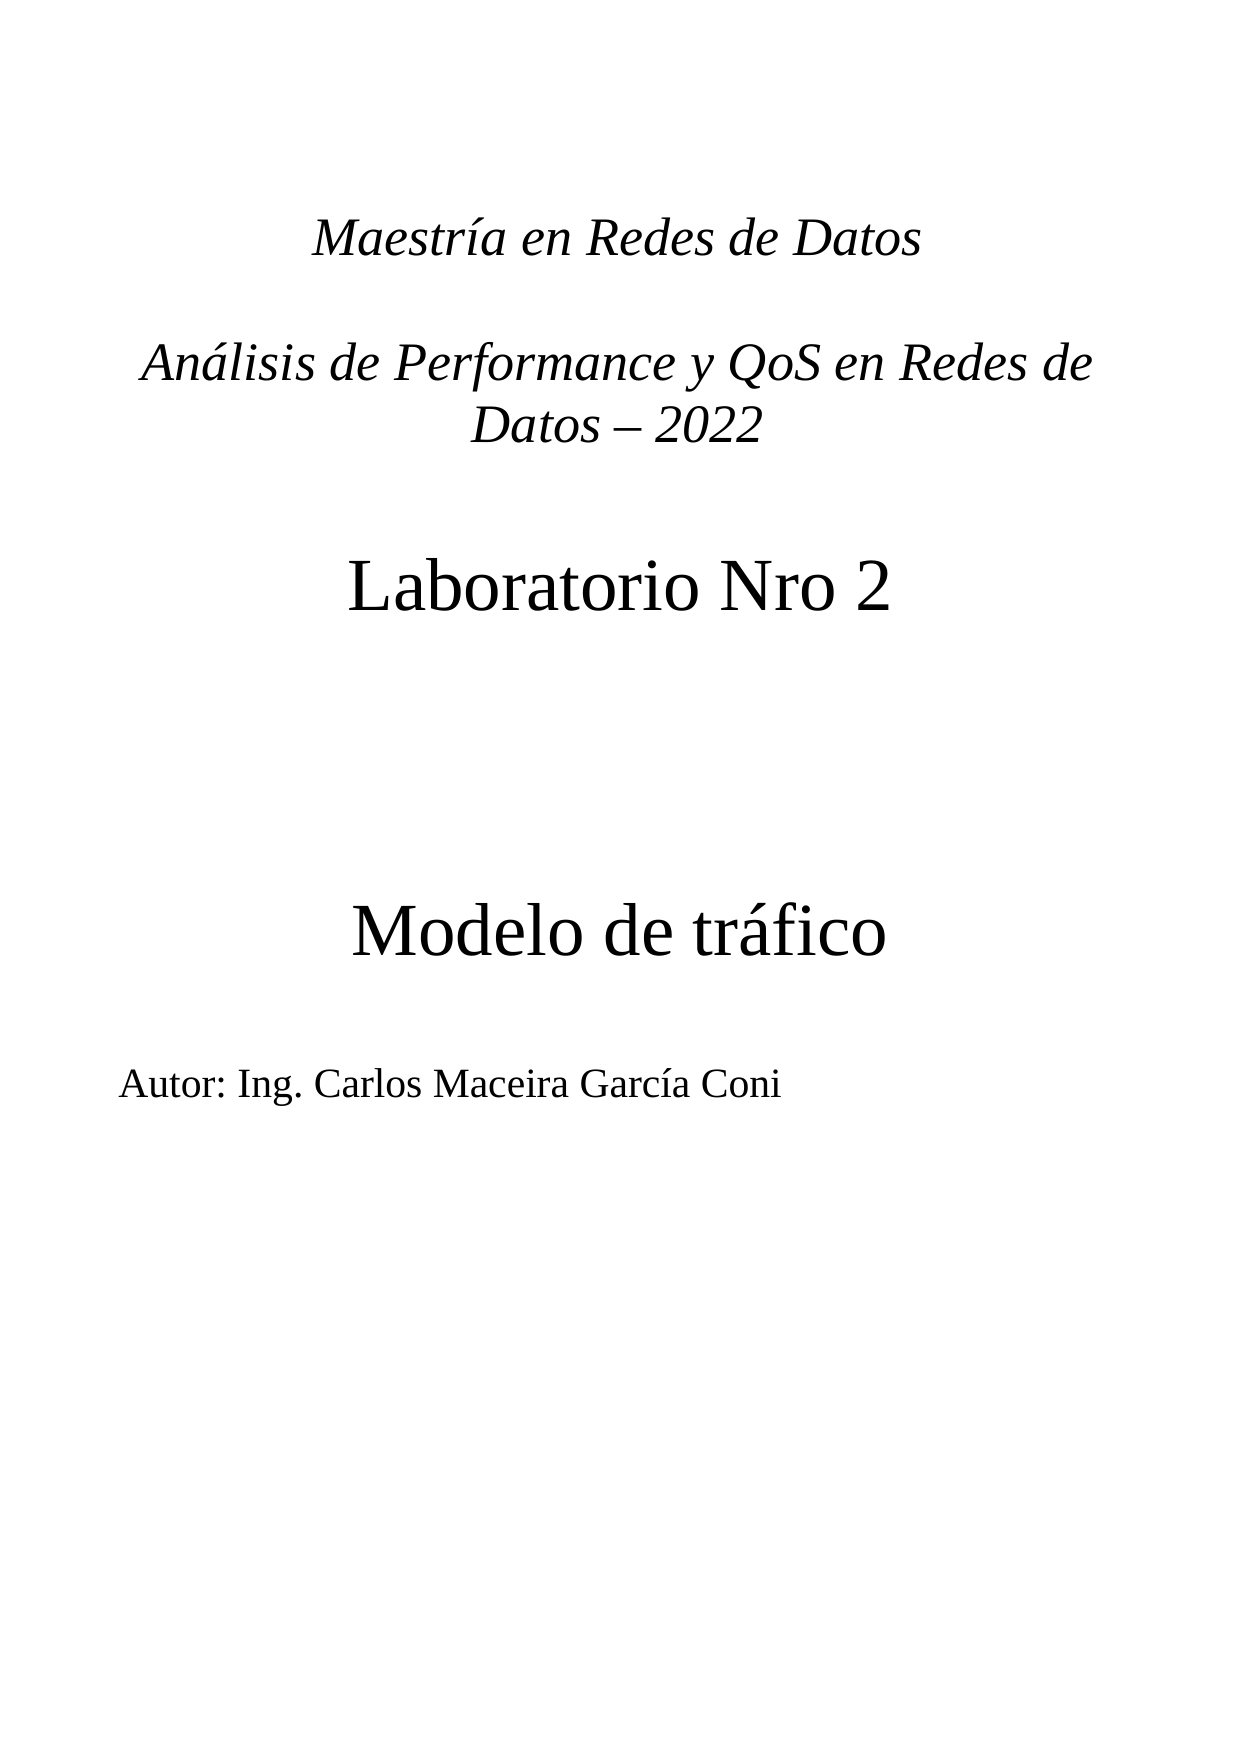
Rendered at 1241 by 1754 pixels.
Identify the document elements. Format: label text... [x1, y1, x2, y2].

text Laboratorio Nro 2 [118, 541, 1122, 627]
text Análisis de Performance y QoS en Redes de Datos – 2022 [118, 330, 1122, 454]
text Autor: Ing. Carlos Maceira García Coni [118, 1058, 1122, 1106]
text Maestría en Redes de Datos [118, 205, 1122, 267]
text Modelo de tráfico [118, 886, 1122, 972]
